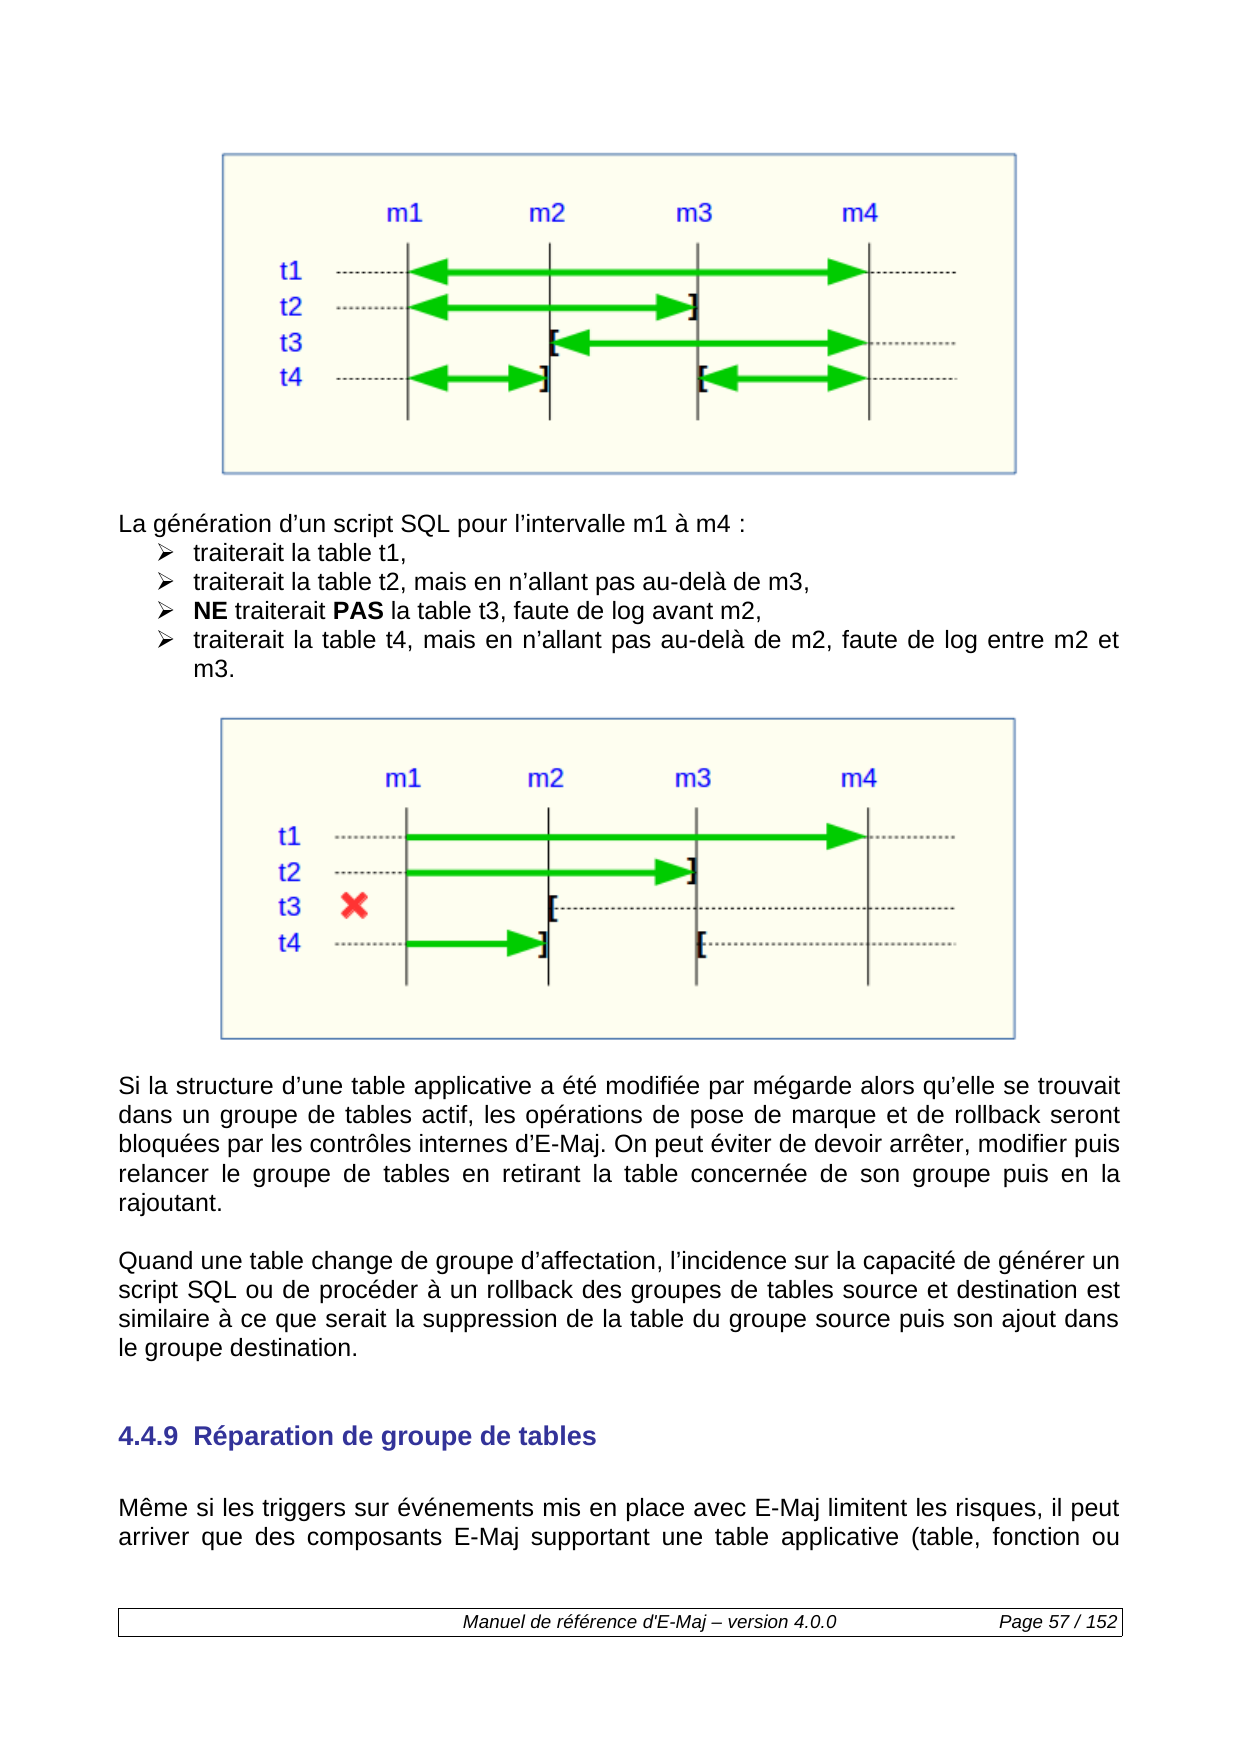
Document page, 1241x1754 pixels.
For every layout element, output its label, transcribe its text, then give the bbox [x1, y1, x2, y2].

picture [216, 147, 1024, 480]
text Quand une table change de groupe d’affectation, l’incidence sur la capacité de générer un script SQL ou de procéder à un rollback des groupes de tables source et destination est similaire à ce que serait la suppression de la table du groupe source puis son ajout dans le groupe destination. [118, 1246, 1122, 1362]
list traiterait la table t4, mais en n’allant pas au-delà de m2, faute de log entre m2 et m3. [156, 625, 1122, 683]
subtitle Réparation de groupe de tables [118, 1420, 1122, 1451]
text La génération d’un script SQL pour l’intervalle m1 à m4 : [118, 509, 1122, 538]
list NE traiterait PAS la table t3, faute de log avant m2, [156, 596, 1122, 625]
text Si la structure d’une table applicative a été modifiée par mégarde alors qu’elle se trouvait dans un groupe de tables actif, les opérations de pose de marque et de rollback seront bloquées par les contrôles internes d’E-Maj. On peut éviter de devoir arrêter, modifier puis relancer le groupe de tables en retirant la table concernée de son groupe puis en la rajoutant. [118, 1071, 1122, 1217]
list traiterait la table t2, mais en n’allant pas au-delà de m3, [156, 567, 1122, 596]
picture [217, 712, 1024, 1043]
list traiterait la table t1, [156, 538, 1122, 567]
text Même si les triggers sur événements mis en place avec E-Maj limitent les risques, il peut arriver que des composants E-Maj supportant une table applicative (table, fonction ou [118, 1493, 1122, 1551]
